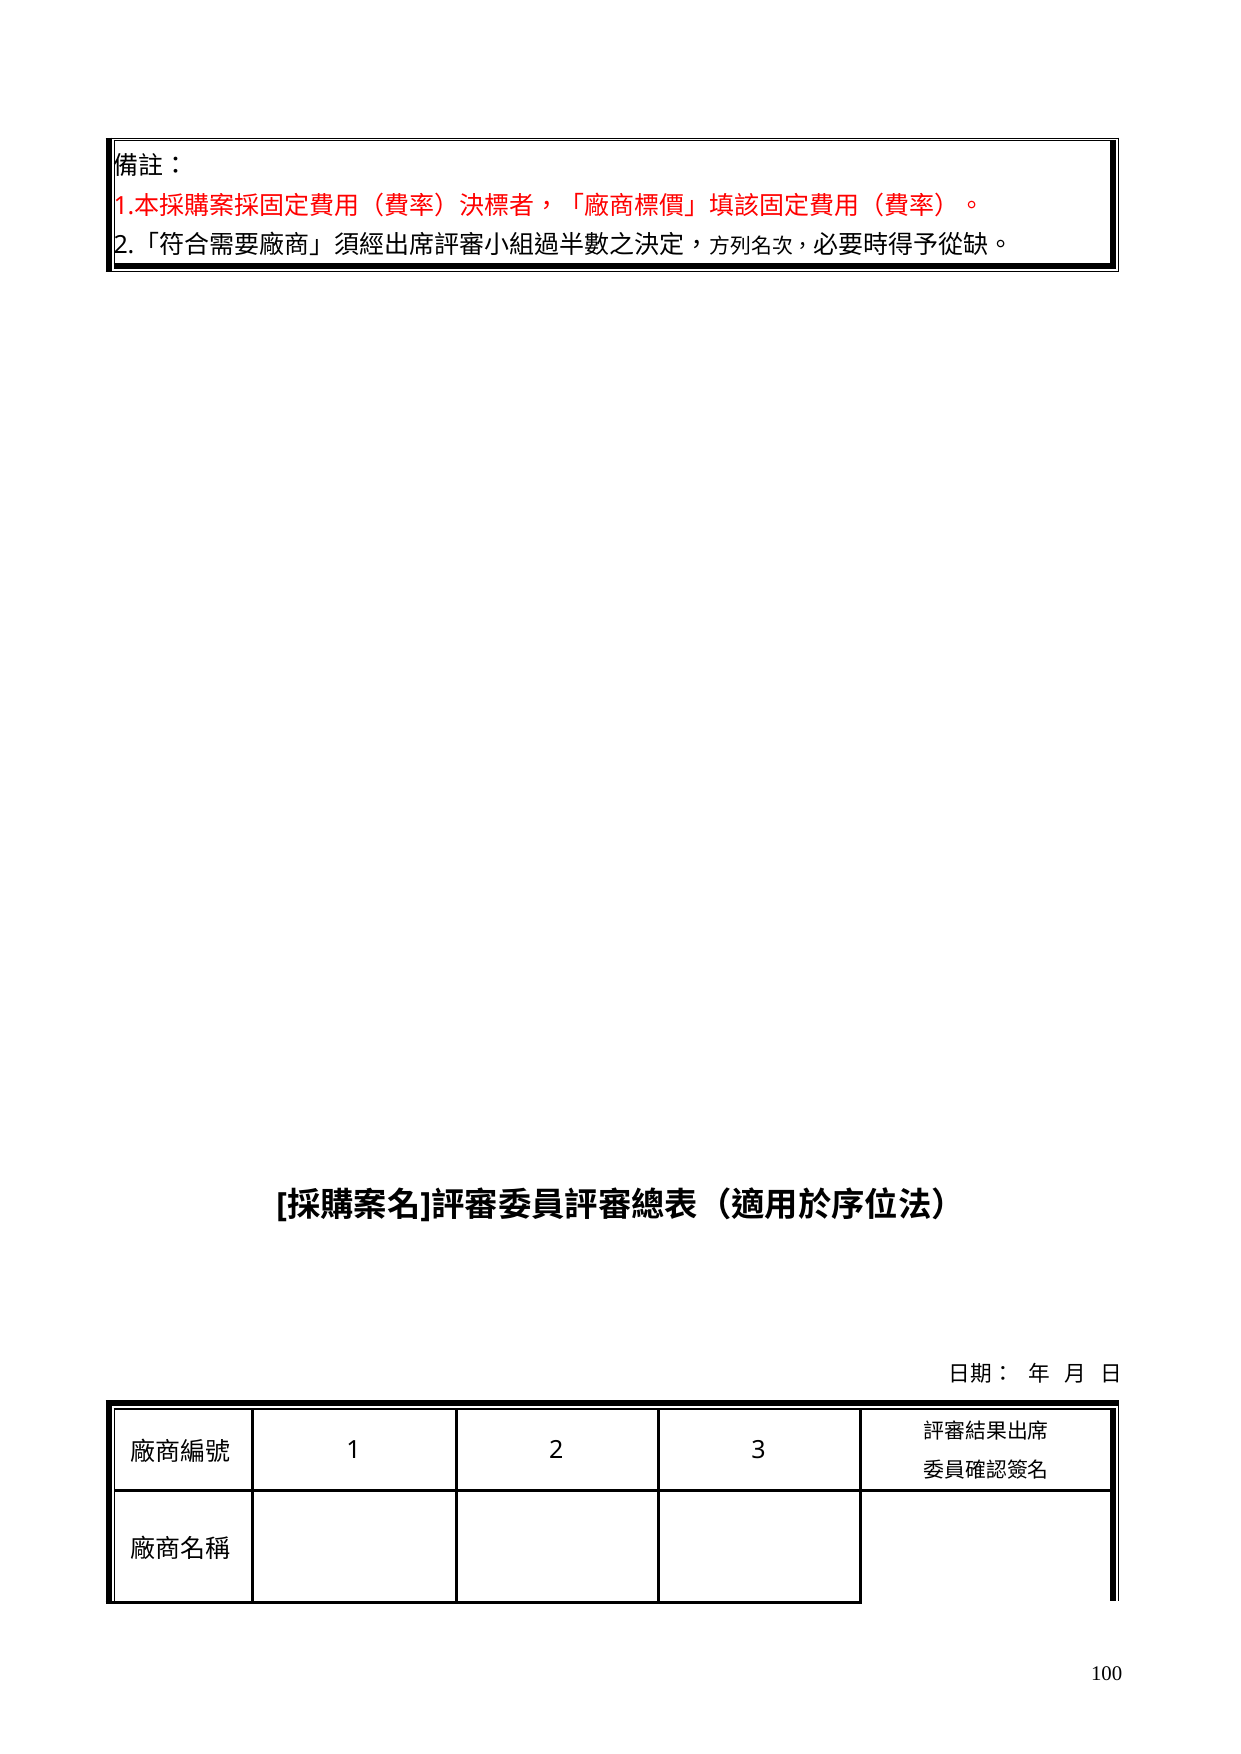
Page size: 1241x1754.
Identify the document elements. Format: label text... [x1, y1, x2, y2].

table_cell [660, 1492, 859, 1601]
table_cell [254, 1492, 455, 1601]
table_cell [458, 1492, 657, 1601]
table_cell [862, 1492, 1110, 1601]
table_cell 備註： 1.本採購案採固定費用（費率）決標者，「廠商標價」填該固定費用（費率）。 2.「符合需要廠商」須經出席評審小組過半數之決定，方列名次，必要時得予從缺。 [115, 141, 1110, 263]
text [採購案名]評審委員評審總表（適用於序位法） [118, 1163, 1122, 1242]
table_header 2 [458, 1410, 657, 1489]
table_header 廠商編號 [115, 1410, 251, 1489]
table_cell 廠商名稱 [115, 1492, 251, 1601]
table_header 3 [660, 1410, 859, 1489]
table_header 1 [254, 1410, 455, 1489]
text 日期： 年 月 日 [118, 1321, 1122, 1400]
table_header 評審結果出席 委員確認簽名 [862, 1410, 1110, 1489]
